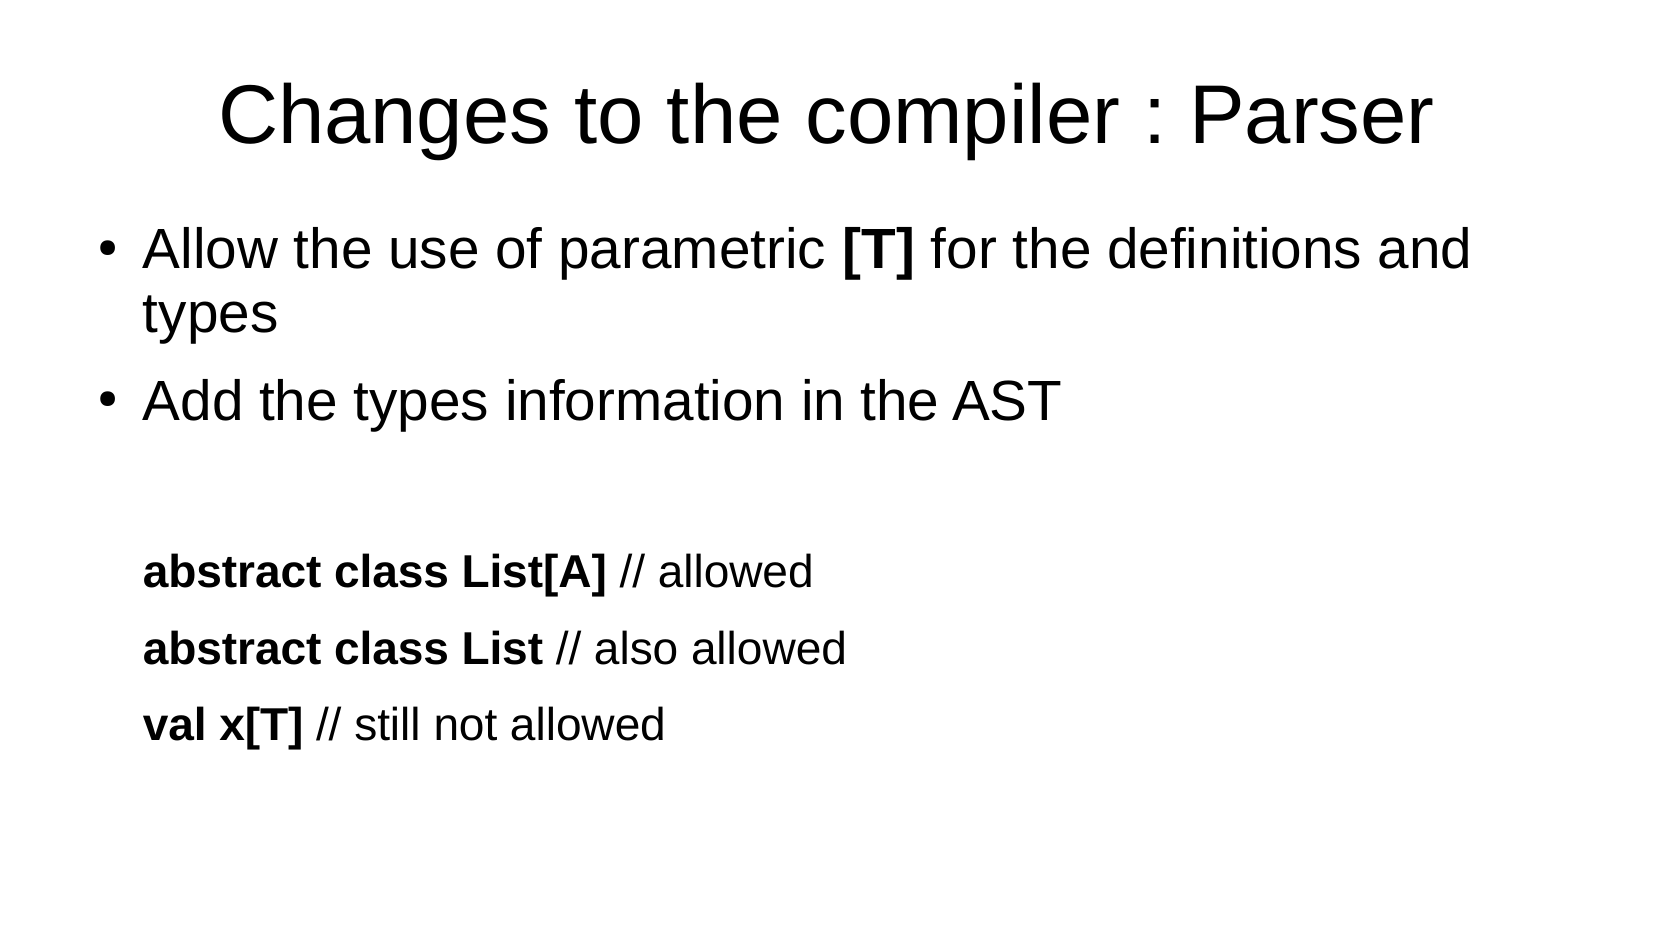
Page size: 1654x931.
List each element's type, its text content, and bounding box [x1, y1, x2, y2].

title Changes to the compiler : Parser [82, 37, 1571, 193]
list Allow the use of parametric [T] for the definitions and types Add the types information in the AST abstract class List[A] // allowed abstract class List // also allowed val x[T] // still not allowed [82, 217, 1571, 758]
